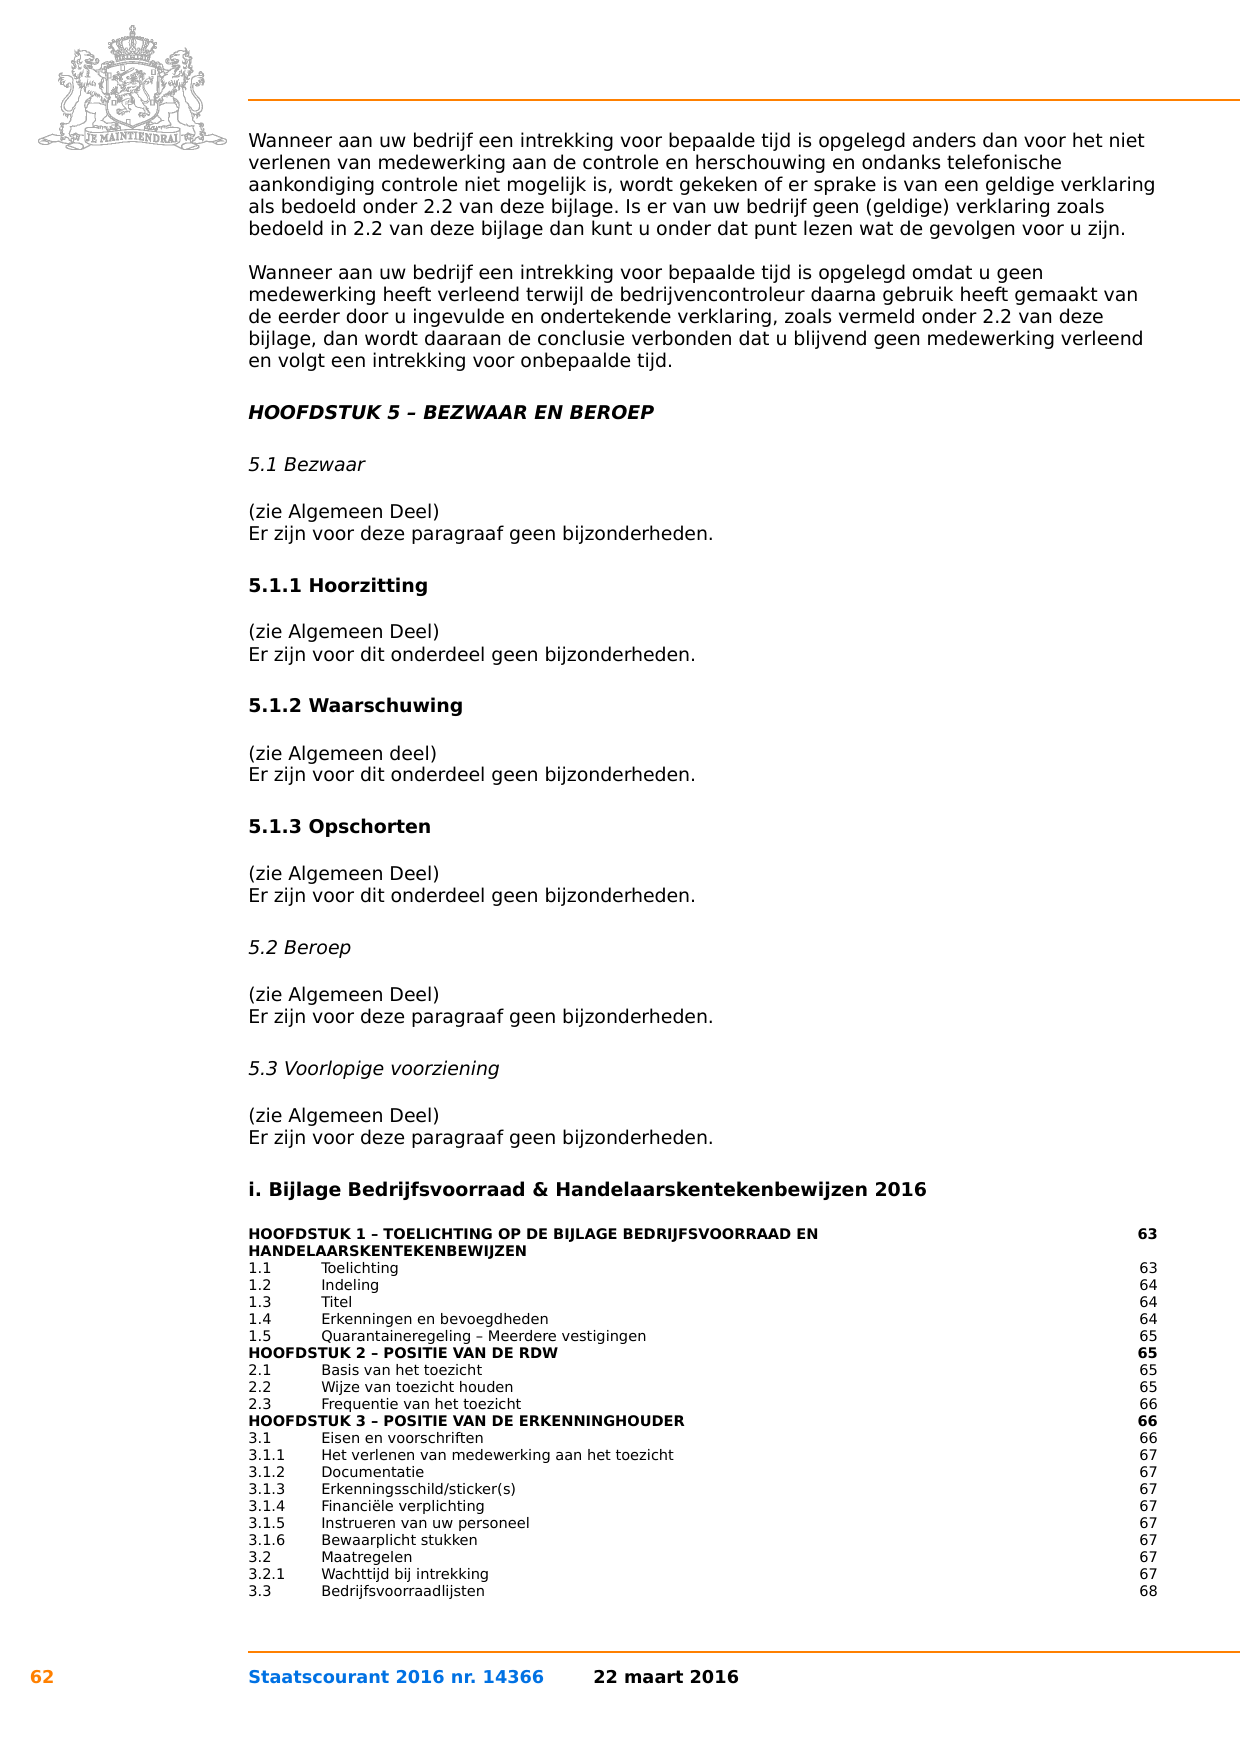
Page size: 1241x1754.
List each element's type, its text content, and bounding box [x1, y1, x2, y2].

text Er zijn voor dit onderdeel geen bijzonderheden. [248, 885, 1163, 907]
table_cell HOOFDSTUK 3 – POSITIE VAN DE ERKENNINGHOUDER [248, 1413, 1093, 1430]
table_cell 65 [1093, 1328, 1163, 1345]
text Er zijn voor deze paragraaf geen bijzonderheden. [248, 1127, 1163, 1149]
table_cell 3.1.3 [248, 1481, 315, 1498]
subtitle 5.1.3 Opschorten [248, 816, 1163, 838]
table_cell Wachttijd bij intrekking [315, 1566, 1093, 1583]
table_cell Frequentie van het toezicht [315, 1396, 1093, 1413]
table_cell Instrueren van uw personeel [315, 1515, 1093, 1532]
table_cell 67 [1093, 1515, 1163, 1532]
table_cell Wijze van toezicht houden [315, 1379, 1093, 1396]
table_cell 3.1.6 [248, 1532, 315, 1549]
subtitle 5.2 Beroep [248, 937, 1163, 959]
table_cell 67 [1093, 1498, 1163, 1515]
table_cell 1.2 [248, 1277, 315, 1294]
table_cell Titel [315, 1294, 1093, 1311]
text Er zijn voor deze paragraaf geen bijzonderheden. [248, 522, 1163, 544]
table_cell Basis van het toezicht [315, 1362, 1093, 1379]
table_cell 65 [1093, 1379, 1163, 1396]
text (zie Algemeen Deel) [248, 1105, 1163, 1127]
table_cell 67 [1093, 1464, 1163, 1481]
text Wanneer aan uw bedrijf een intrekking voor bepaalde tijd is opgelegd anders dan voor het niet verlenen van medewerking aan de controle en herschouwing en ondanks telefonische aankondiging controle niet mogelijk is, wordt gekeken of er sprake is van een geldige verklaring als bedoeld onder 2.2 van deze bijlage. Is er van uw bedrijf geen (geldige) verklaring zoals bedoeld in 2.2 van deze bijlage dan kunt u onder dat punt lezen wat de gevolgen voor u zijn. [248, 130, 1163, 240]
table_cell 1.1 [248, 1260, 315, 1277]
table_cell HOOFDSTUK 2 – POSITIE VAN DE RDW [248, 1345, 1093, 1362]
table_header 63 [1093, 1226, 1163, 1260]
table_cell Erkenningen en bevoegdheden [315, 1311, 1093, 1328]
table_cell 3.1.4 [248, 1498, 315, 1515]
table_cell 67 [1093, 1481, 1163, 1498]
table_cell 1.5 [248, 1328, 315, 1345]
text (zie Algemeen Deel) [248, 863, 1163, 885]
table_cell 3.3 [248, 1583, 315, 1600]
subtitle 5.1.1 Hoorzitting [248, 574, 1163, 596]
table_cell Eisen en voorschriften [315, 1430, 1093, 1447]
table_cell 63 [1093, 1260, 1163, 1277]
text (zie Algemeen Deel) [248, 501, 1163, 522]
table_cell Maatregelen [315, 1549, 1093, 1566]
text Er zijn voor dit onderdeel geen bijzonderheden. [248, 643, 1163, 665]
table_cell 67 [1093, 1566, 1163, 1583]
table_cell 3.2 [248, 1549, 315, 1566]
table_cell 67 [1093, 1447, 1163, 1464]
subtitle i. Bijlage Bedrijfsvoorraad & Handelaarskentekenbewijzen 2016 [248, 1179, 1163, 1201]
table_cell 3.1.2 [248, 1464, 315, 1481]
table_header HOOFDSTUK 1 – TOELICHTING OP DE BIJLAGE BEDRIJFSVOORRAAD EN HANDELAARSKENTEKENBEWIJZEN [248, 1226, 1093, 1260]
table_cell Quarantaineregeling – Meerdere vestigingen [315, 1328, 1093, 1345]
table_cell 65 [1093, 1345, 1163, 1362]
table_cell 1.3 [248, 1294, 315, 1311]
table_cell 64 [1093, 1294, 1163, 1311]
text Er zijn voor deze paragraaf geen bijzonderheden. [248, 1006, 1163, 1028]
subtitle 5.1 Bezwaar [248, 453, 1163, 476]
table_cell 3.1 [248, 1430, 315, 1447]
table_cell 3.1.5 [248, 1515, 315, 1532]
table_cell 2.2 [248, 1379, 315, 1396]
table_cell Indeling [315, 1277, 1093, 1294]
subtitle HOOFDSTUK 5 – BEZWAAR EN BEROEP [248, 402, 1163, 423]
table_cell 66 [1093, 1396, 1163, 1413]
table_cell 64 [1093, 1311, 1163, 1328]
table_cell 66 [1093, 1413, 1163, 1430]
table_cell Het verlenen van medewerking aan het toezicht [315, 1447, 1093, 1464]
table_cell 2.3 [248, 1396, 315, 1413]
table_cell 67 [1093, 1532, 1163, 1549]
table_cell 68 [1093, 1583, 1163, 1600]
table_cell 66 [1093, 1430, 1163, 1447]
text (zie Algemeen deel) [248, 742, 1163, 764]
table_cell Toelichting [315, 1260, 1093, 1277]
table_cell Bewaarplicht stukken [315, 1532, 1093, 1549]
table_cell 64 [1093, 1277, 1163, 1294]
table_cell 67 [1093, 1549, 1163, 1566]
subtitle 5.3 Voorlopige voorziening [248, 1058, 1163, 1080]
text (zie Algemeen Deel) [248, 984, 1163, 1006]
table_cell Documentatie [315, 1464, 1093, 1481]
table_cell 65 [1093, 1362, 1163, 1379]
picture [38, 25, 227, 150]
subtitle 5.1.2 Waarschuwing [248, 695, 1163, 717]
table_cell 3.1.1 [248, 1447, 315, 1464]
text Er zijn voor dit onderdeel geen bijzonderheden. [248, 764, 1163, 786]
table_cell Bedrijfsvoorraadlijsten [315, 1583, 1093, 1600]
text (zie Algemeen Deel) [248, 621, 1163, 643]
table_cell Erkenningsschild/sticker(s) [315, 1481, 1093, 1498]
table_cell 2.1 [248, 1362, 315, 1379]
table_cell 1.4 [248, 1311, 315, 1328]
table_cell Financiële verplichting [315, 1498, 1093, 1515]
text Wanneer aan uw bedrijf een intrekking voor bepaalde tijd is opgelegd omdat u geen medewerking heeft verleend terwijl de bedrijvencontroleur daarna gebruik heeft gemaakt van de eerder door u ingevulde en ondertekende verklaring, zoals vermeld onder 2.2 van deze bijlage, dan wordt daaraan de conclusie verbonden dat u blijvend geen medewerking verleend en volgt een intrekking voor onbepaalde tijd. [248, 262, 1163, 372]
table_cell 3.2.1 [248, 1566, 315, 1583]
